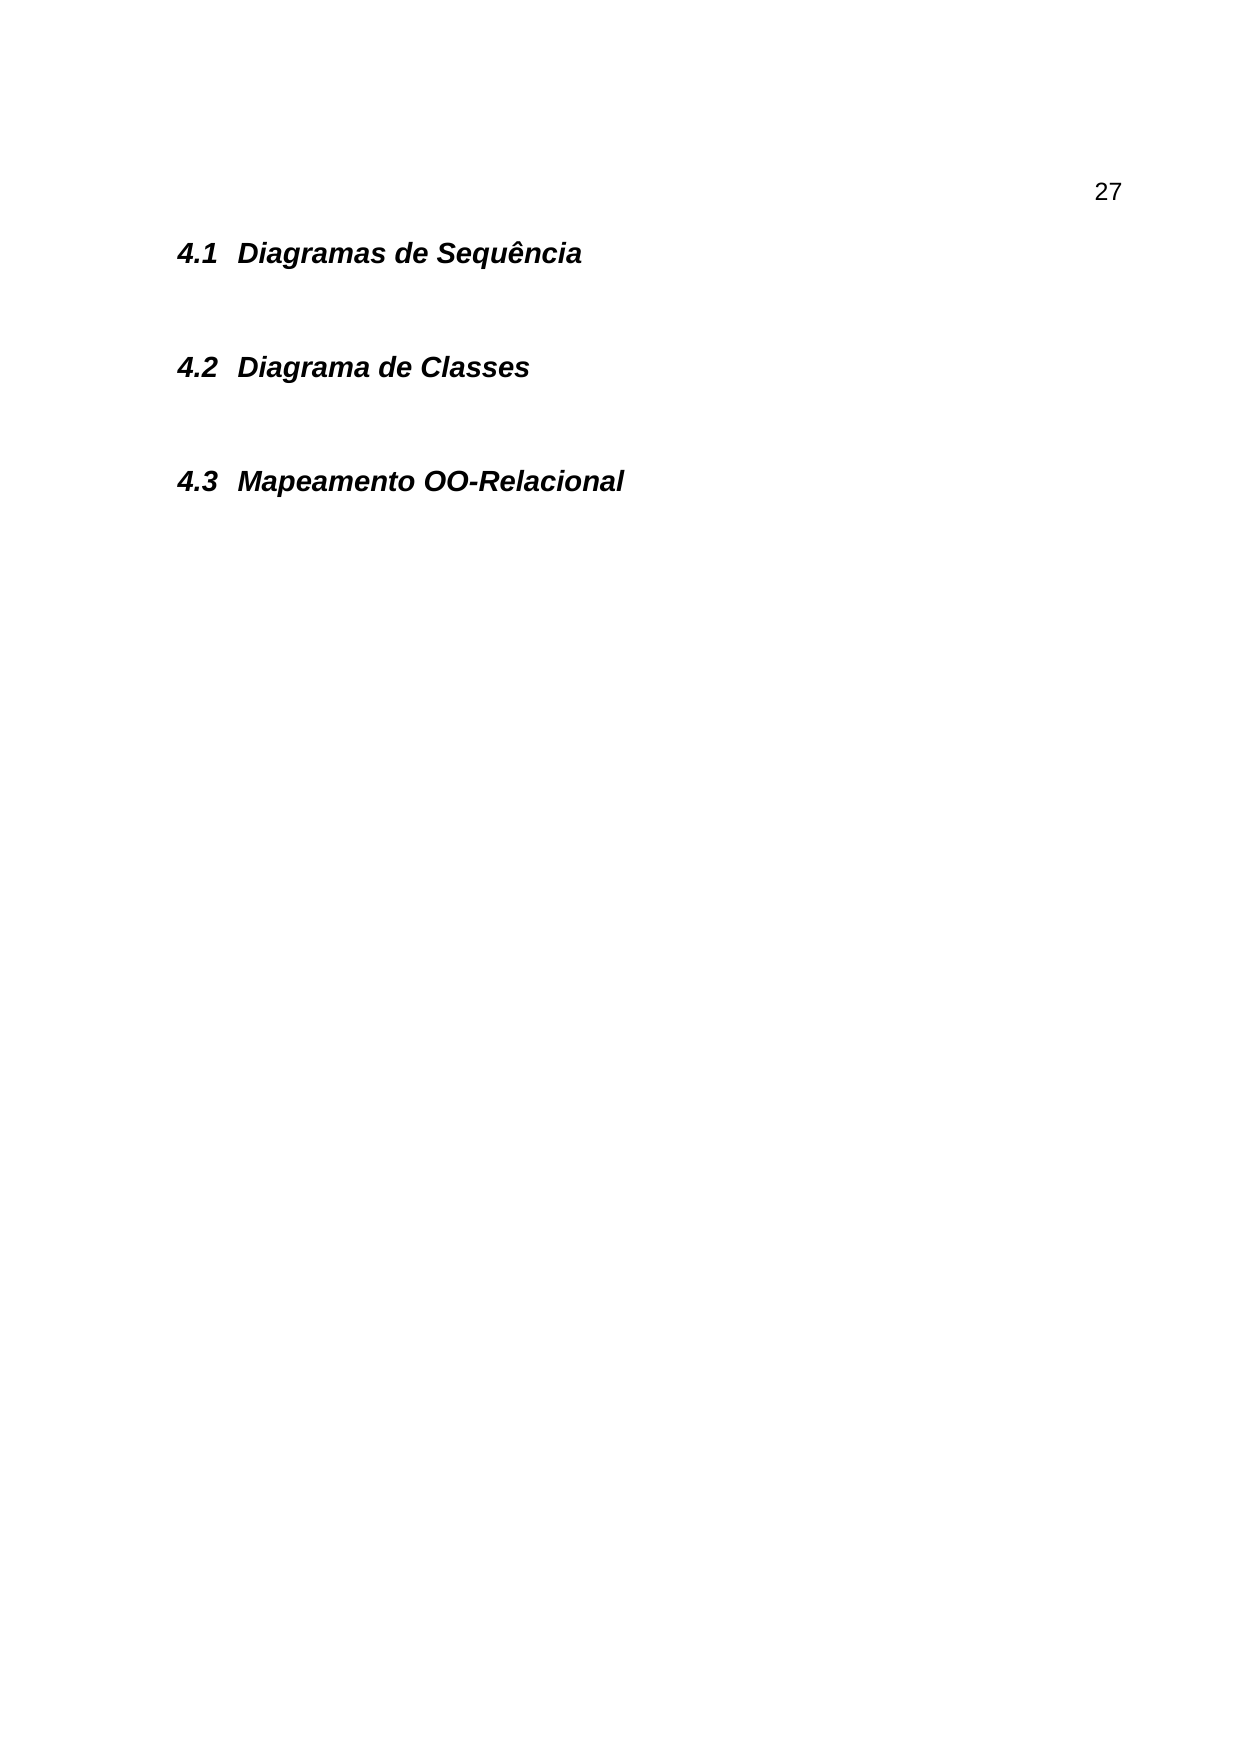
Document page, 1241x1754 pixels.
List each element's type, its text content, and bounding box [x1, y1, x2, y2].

subtitle Mapeamento OO-Relacional [177, 464, 1122, 498]
subtitle Diagramas de Sequência [177, 236, 1122, 270]
subtitle Diagrama de Classes [177, 350, 1122, 384]
